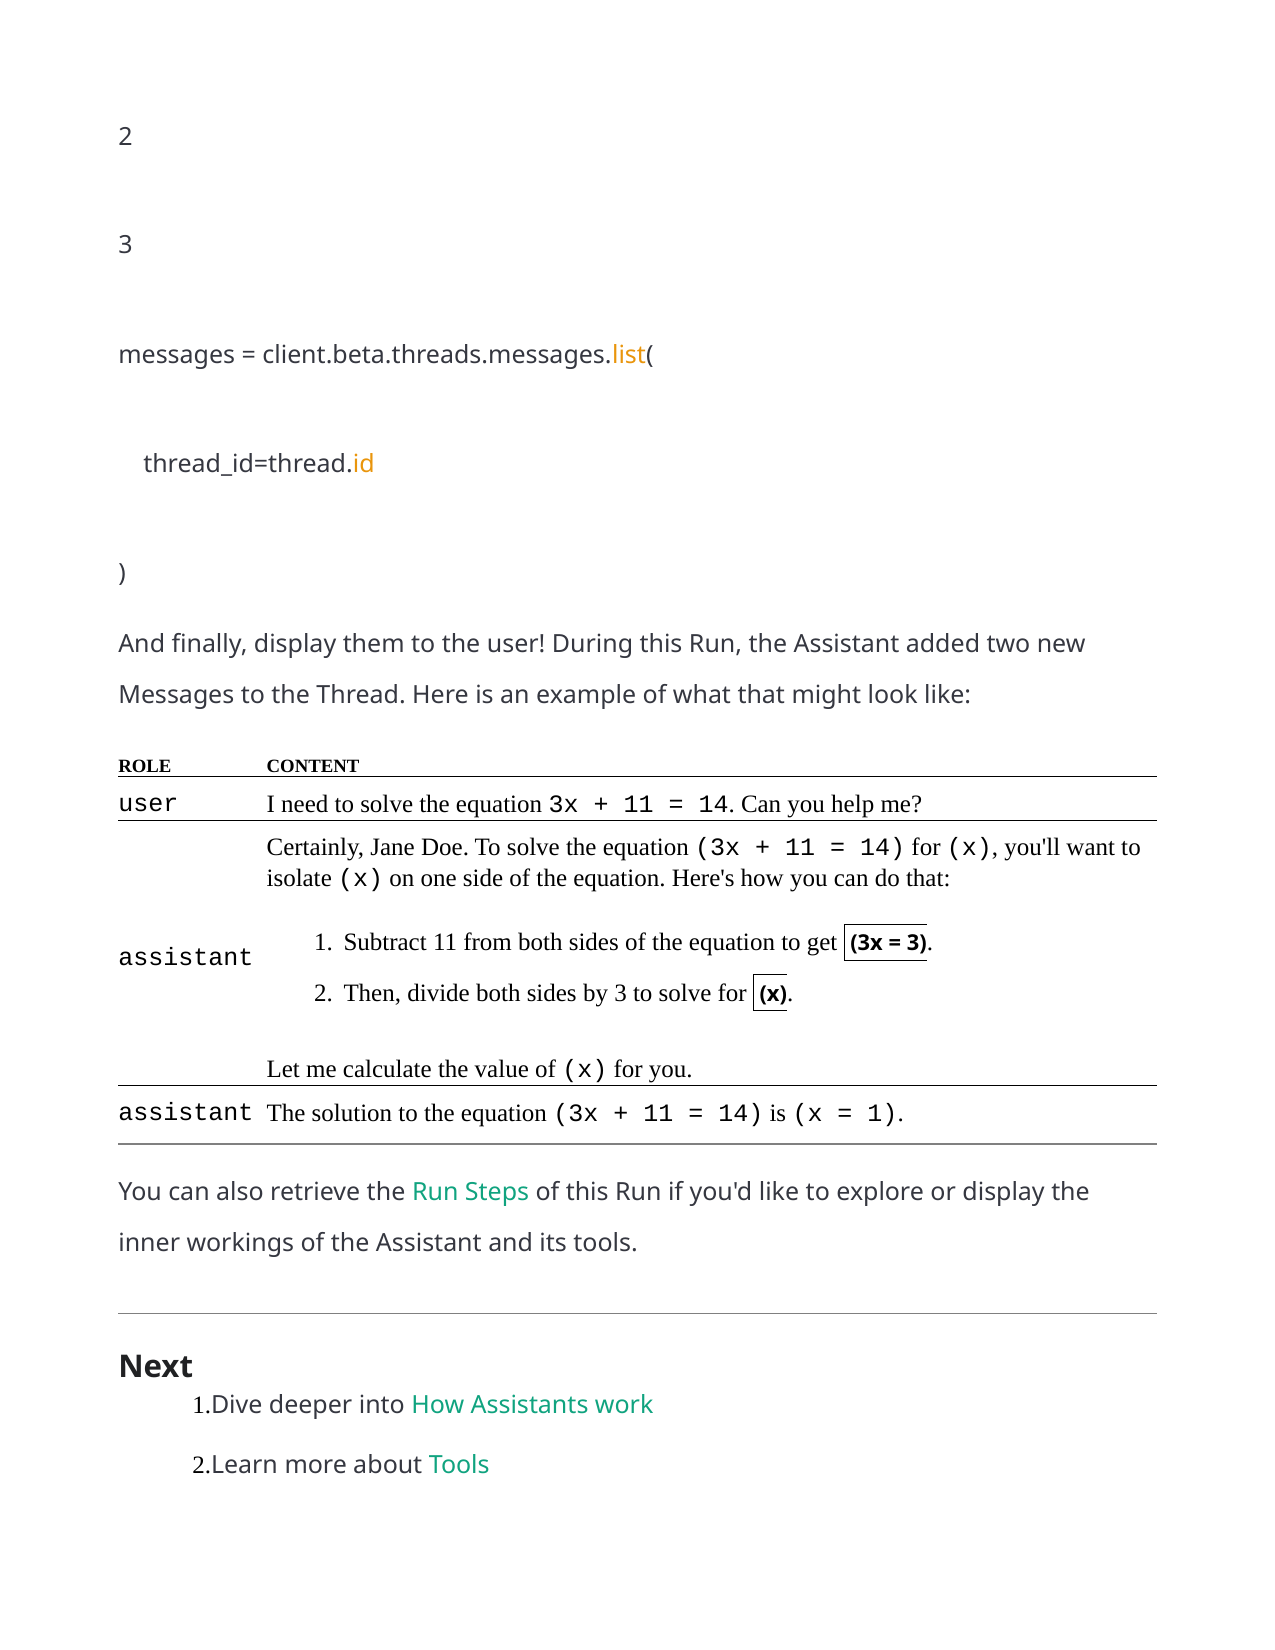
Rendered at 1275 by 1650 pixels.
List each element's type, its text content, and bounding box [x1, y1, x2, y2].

text thread_id=thread.id [118, 445, 1157, 479]
table_cell user [118, 777, 266, 820]
table_cell The solution to the equation (3x + 11 = 14) is (x = 1). [266, 1086, 1157, 1129]
list Learn more about Tools [118, 1447, 1157, 1481]
text 2 [118, 118, 1157, 152]
table_cell I need to solve the equation 3x + 11 = 14. Can you help me? [266, 777, 1157, 820]
text And finally, display them to the user! During this Run, the Assistant added two new Messages to the Thread. Here is an example of what that might look like: [118, 626, 1157, 711]
table_cell assistant [118, 1086, 266, 1129]
table_header CONTENT [266, 751, 1157, 776]
subtitle Next [118, 1343, 1157, 1387]
list Dive deeper into How Assistants work [118, 1387, 1157, 1421]
text messages = client.beta.threads.messages.list( [118, 336, 1157, 370]
table_cell Certainly, Jane Doe. To solve the equation (3x + 11 = 14) for (x), you'll want to isolate (x) on one side of the equation. Here's how you can do that: Subtract 11 from both sides of the equation to get (3x = 3). Then, divide both sides by 3 to solve for (x). Let me calculate the value of (x) for you. [266, 821, 1157, 1085]
table_header ROLE [118, 751, 266, 776]
text You can also retrieve the Run Steps of this Run if you'd like to explore or display the inner workings of the Assistant and its tools. [118, 1173, 1157, 1258]
text ) [118, 554, 1157, 588]
text 3 [118, 227, 1157, 261]
table_cell assistant [118, 821, 266, 1085]
